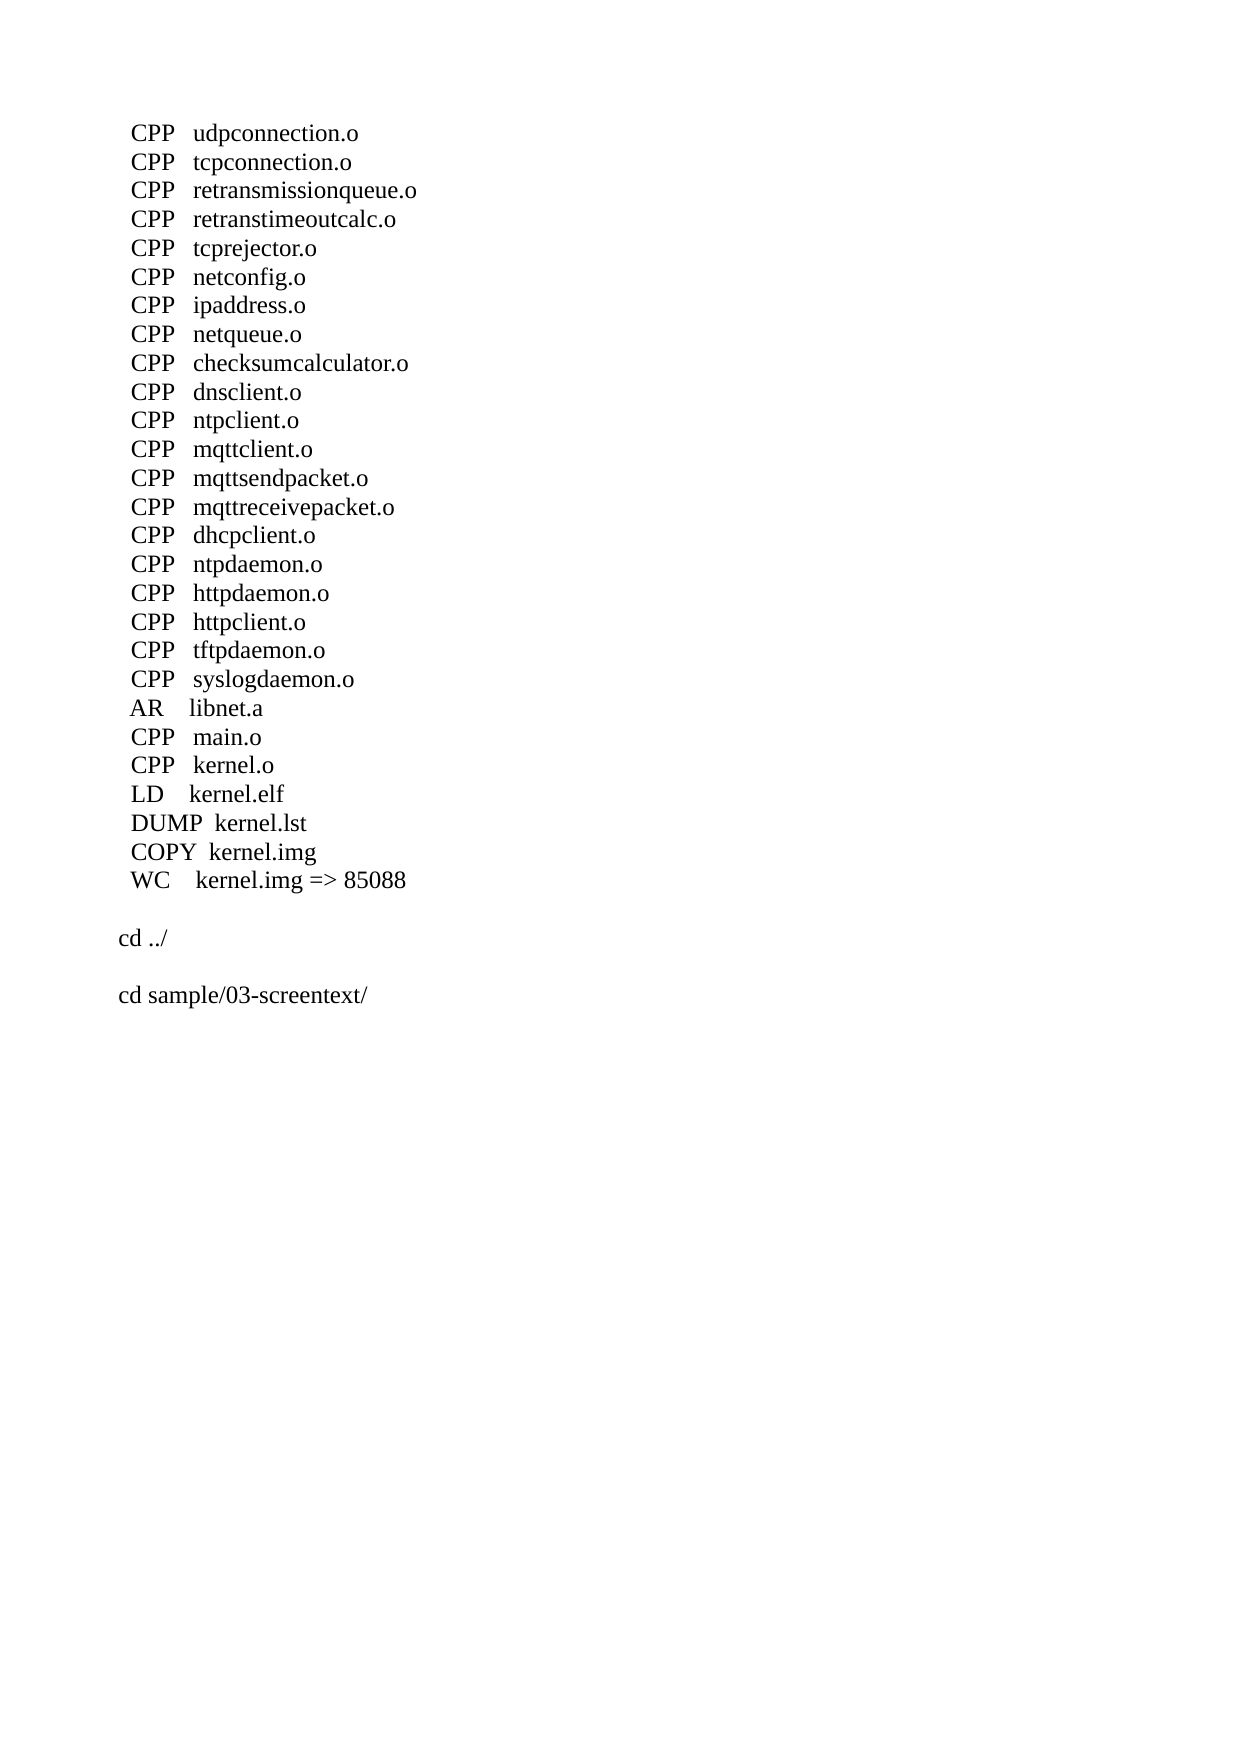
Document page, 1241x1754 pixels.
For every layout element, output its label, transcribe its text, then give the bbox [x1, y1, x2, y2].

text CPP kernel.o [118, 751, 1122, 779]
text CPP httpdaemon.o [118, 578, 1122, 607]
text CPP tcpconnection.o [118, 147, 1122, 176]
text CPP tcprejector.o [118, 233, 1122, 262]
text CPP ntpdaemon.o [118, 549, 1122, 578]
text CPP syslogdaemon.o [118, 664, 1122, 693]
text COPY kernel.img [118, 837, 1122, 866]
text CPP mqttreceivepacket.o [118, 492, 1122, 521]
text CPP netconfig.o [118, 262, 1122, 291]
text CPP ipaddress.o [118, 291, 1122, 319]
text cd sample/03-screentext/ [118, 981, 1122, 1009]
text CPP mqttclient.o [118, 434, 1122, 463]
text CPP dnsclient.o [118, 377, 1122, 406]
text CPP udpconnection.o [118, 118, 1122, 147]
text CPP main.o [118, 722, 1122, 751]
text CPP checksumcalculator.o [118, 348, 1122, 377]
text CPP tftpdaemon.o [118, 636, 1122, 664]
text cd ../ [118, 923, 1122, 952]
text CPP netqueue.o [118, 319, 1122, 348]
text DUMP kernel.lst [118, 808, 1122, 837]
text CPP retranstimeoutcalc.o [118, 204, 1122, 233]
text WC kernel.img => 85088 [118, 866, 1122, 894]
text CPP retransmissionqueue.o [118, 176, 1122, 204]
text LD kernel.elf [118, 779, 1122, 808]
text CPP httpclient.o [118, 607, 1122, 636]
text AR libnet.a [118, 693, 1122, 722]
text CPP dhcpclient.o [118, 521, 1122, 549]
text CPP ntpclient.o [118, 406, 1122, 434]
text CPP mqttsendpacket.o [118, 463, 1122, 492]
